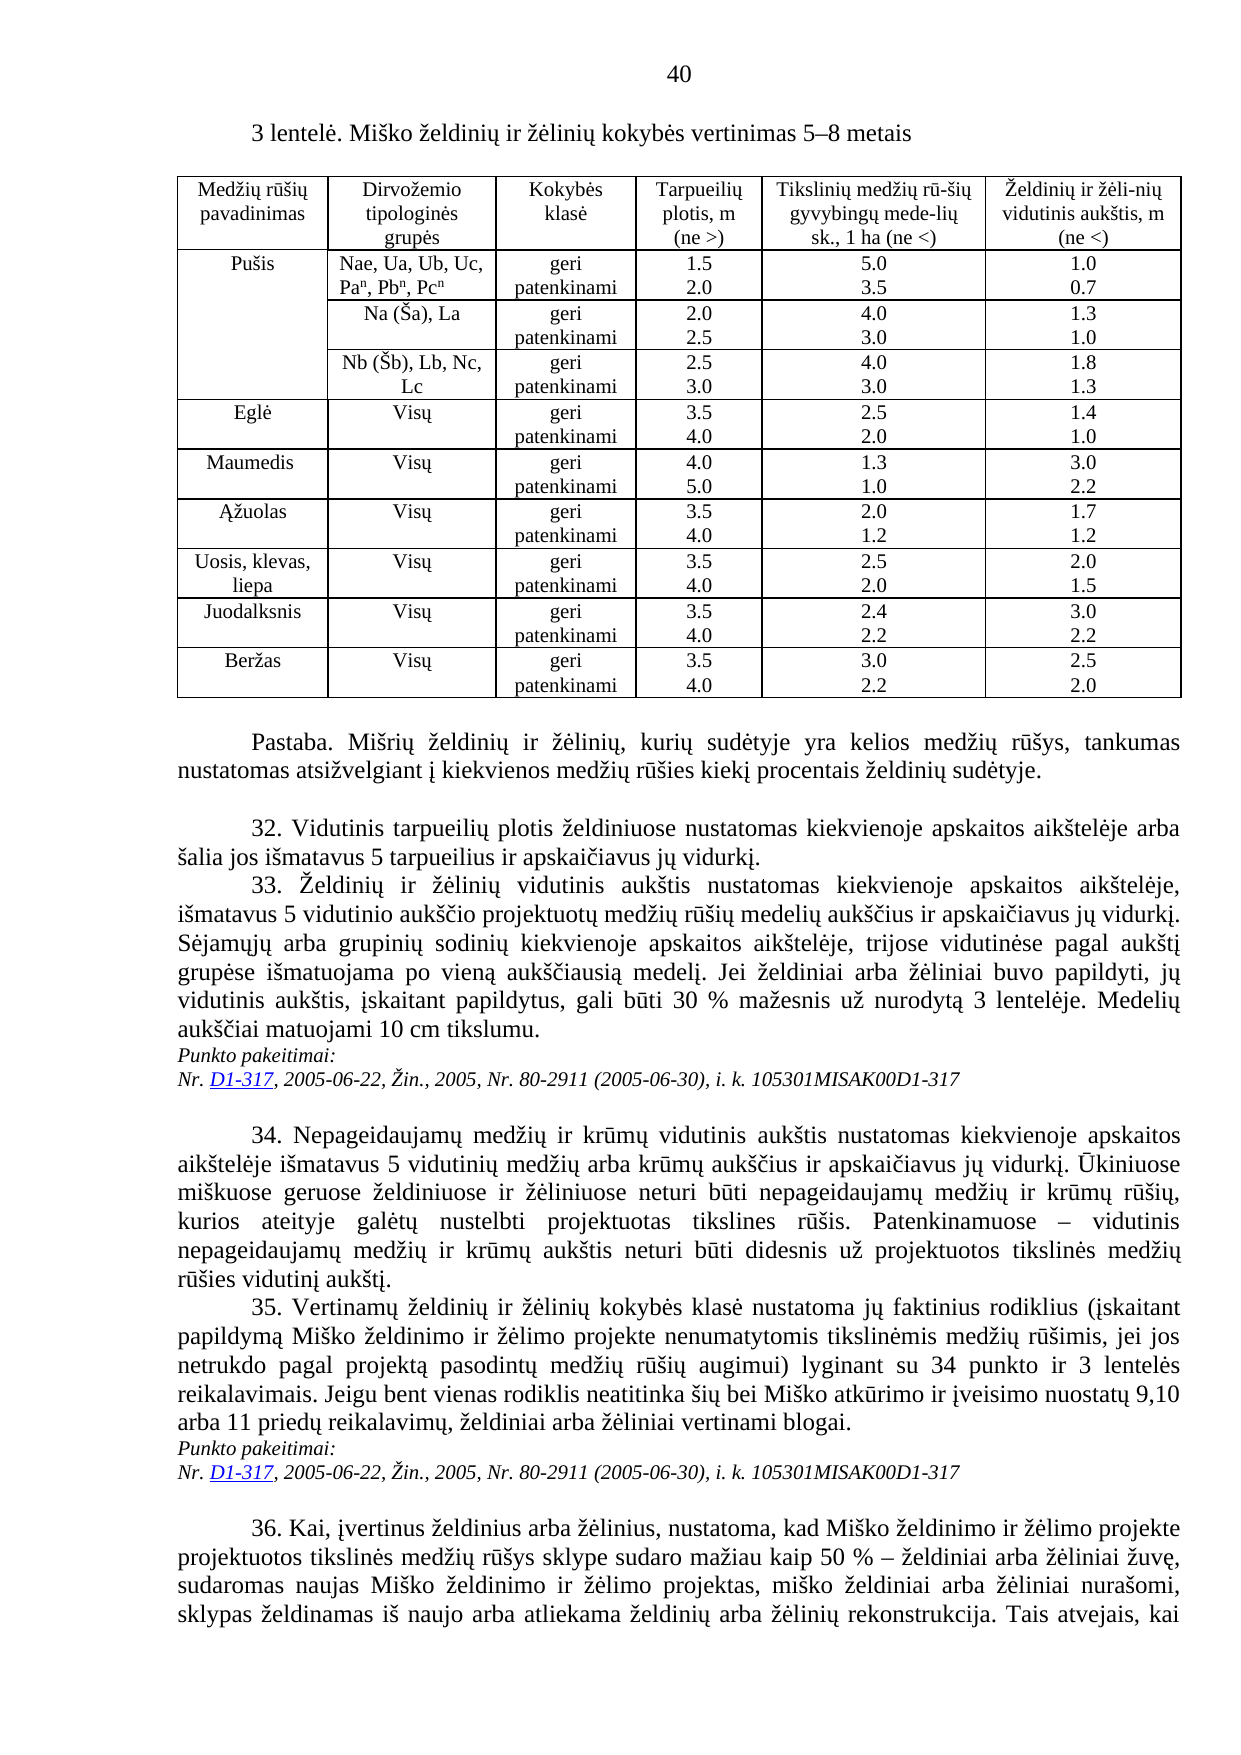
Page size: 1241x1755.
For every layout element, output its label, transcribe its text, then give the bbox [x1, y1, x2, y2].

text 35. Vertinamų želdinių ir žėlinių kokybės klasė nustatoma jų faktinius rodiklius (įskaitant papildymą Miško želdinimo ir žėlimo projekte nenumatytomis tikslinėmis medžių rūšimis, jei jos netrukdo pagal projektą pasodintų medžių rūšių augimui) lyginant su 34 punkto ir 3 lentelės reikalavimais. Jeigu bent vienas rodiklis neatitinka šių bei Miško atkūrimo ir įveisimo nuostatų 9,10 arba 11 priedų reikalavimų, želdiniai arba žėliniai vertinami blogai. [177, 1292, 1181, 1436]
text Pastaba. Mišrių želdinių ir žėlinių, kurių sudėtyje yra kelios medžių rūšys, tankumas nustatomas atsižvelgiant į kiekvienos medžių rūšies kiekį procentais želdinių sudėtyje. [177, 727, 1181, 784]
table_header Želdinių ir žėli-nių vidutinis aukštis, m (ne <) [986, 177, 1180, 249]
table_cell geri patenkinami [497, 301, 635, 349]
table_header Tarpueilių plotis, m (ne >) [637, 177, 761, 249]
table_cell geri patenkinami [497, 549, 635, 597]
table_cell 3.5 4.0 [637, 400, 761, 448]
table_cell 3.0 2.2 [763, 648, 985, 697]
table_cell 2.5 2.0 [986, 648, 1180, 697]
table_cell 1.7 1.2 [986, 500, 1180, 547]
table_cell Visų [329, 599, 495, 647]
text Punkto pakeitimai: [177, 1436, 1181, 1460]
table_cell 3.5 4.0 [637, 599, 761, 647]
text 36. Kai, įvertinus želdinius arba žėlinius, nustatoma, kad Miško želdinimo ir žėlimo projekte projektuotos tikslinės medžių rūšys sklype sudaro mažiau kaip 50 % – želdiniai arba žėliniai žuvę, sudaromas naujas Miško želdinimo ir žėlimo projektas, miško želdiniai arba žėliniai nurašomi, sklypas želdinamas iš naujo arba atliekama želdinių arba žėlinių rekonstrukcija. Tais atvejais, kai [177, 1513, 1181, 1628]
table_cell 4.0 3.0 [763, 301, 985, 349]
table_cell 4.0 3.0 [763, 350, 985, 398]
table_cell geri patenkinami [497, 648, 635, 697]
table_cell 2.0 2.5 [637, 301, 761, 349]
table_cell Visų [329, 648, 495, 697]
table_cell Ąžuolas [178, 500, 327, 547]
table_cell Na (Ša), La [328, 301, 495, 349]
table_cell 2.0 1.5 [986, 549, 1180, 597]
table_header Kokybės klasė [497, 177, 635, 249]
table_cell Nb (Šb), Lb, Nc, Lc [328, 350, 495, 398]
table_cell Beržas [178, 648, 327, 697]
table_cell 3.5 4.0 [637, 648, 761, 697]
table_cell geri patenkinami [497, 350, 635, 398]
table_cell 2.4 2.2 [763, 599, 985, 647]
table_cell 1.3 1.0 [763, 450, 985, 498]
table_cell 2.5 2.0 [763, 549, 985, 597]
table_cell geri patenkinami [497, 450, 635, 498]
table_cell Uosis, klevas, liepa [178, 549, 327, 597]
text 33. Želdinių ir žėlinių vidutinis aukštis nustatomas kiekvienoje apskaitos aikštelėje, išmatavus 5 vidutinio aukščio projektuotų medžių rūšių medelių aukščius ir apskaičiavus jų vidurkį. Sėjamųjų arba grupinių sodinių kiekvienoje apskaitos aikštelėje, trijose vidutinėse pagal aukštį grupėse išmatuojama po vieną aukščiausią medelį. Jei želdiniai arba žėliniai buvo papildyti, jų vidutinis aukštis, įskaitant papildytus, gali būti 30 % mažesnis už nurodytą 3 lentelėje. Medelių aukščiai matuojami 10 cm tikslumu. [177, 871, 1181, 1043]
table_cell 5.0 3.5 [763, 251, 985, 299]
table_cell 2.5 3.0 [637, 350, 761, 398]
text Nr. D1-317, 2005-06-22, Žin., 2005, Nr. 80-2911 (2005-06-30), i. k. 105301MISAK00D1-317 [177, 1067, 1181, 1091]
table_cell 2.5 2.0 [763, 400, 985, 448]
table_cell geri patenkinami [497, 500, 635, 547]
text Punkto pakeitimai: [177, 1043, 1181, 1067]
table_cell 3.0 2.2 [986, 599, 1180, 647]
table_header Tikslinių medžių rū-šių gyvybingų mede-lių sk., 1 ha (ne <) [763, 177, 985, 249]
table_cell 4.0 5.0 [637, 450, 761, 498]
text 34. Nepageidaujamų medžių ir krūmų vidutinis aukštis nustatomas kiekvienoje apskaitos aikštelėje išmatavus 5 vidutinių medžių arba krūmų aukščius ir apskaičiavus jų vidurkį. Ūkiniuose miškuose geruose želdiniuose ir žėliniuose neturi būti nepageidaujamų medžių ir krūmų rūšių, kurios ateityje galėtų nustelbti projektuotas tikslines rūšis. Patenkinamuose – vidutinis nepageidaujamų medžių ir krūmų aukštis neturi būti didesnis už projektuotos tikslinės medžių rūšies vidutinį aukštį. [177, 1120, 1181, 1292]
table_cell Pušis [178, 250, 327, 398]
table_cell geri patenkinami [497, 599, 635, 647]
table_header Medžių rūšių pavadinimas [178, 177, 327, 249]
table_cell 3.5 4.0 [637, 500, 761, 547]
table_cell 2.0 1.2 [763, 500, 985, 547]
table_cell Maumedis [178, 450, 327, 498]
text 32. Vidutinis tarpueilių plotis želdiniuose nustatomas kiekvienoje apskaitos aikštelėje arba šalia jos išmatavus 5 tarpueilius ir apskaičiavus jų vidurkį. [177, 813, 1181, 871]
table_cell Nae, Ua, Ub, Uc, Pan, Pbn, Pcn [328, 251, 495, 299]
table_cell geri patenkinami [497, 400, 635, 448]
table_cell 1.0 0.7 [986, 251, 1180, 299]
table_cell Eglė [178, 400, 327, 448]
table_cell 1.8 1.3 [986, 350, 1180, 398]
table_cell 1.5 2.0 [637, 251, 761, 299]
table_header Dirvožemio tipologinės grupės [329, 177, 495, 249]
table_cell Visų [329, 450, 495, 498]
table_cell Visų [329, 400, 495, 448]
table_cell 3.0 2.2 [986, 450, 1180, 498]
table_cell 3.5 4.0 [637, 549, 761, 597]
text 3 lentelė. Miško želdinių ir žėlinių kokybės vertinimas 5–8 metais [177, 118, 1181, 147]
table_cell Visų [329, 549, 495, 597]
table_cell 1.3 1.0 [986, 301, 1180, 349]
text Nr. D1-317, 2005-06-22, Žin., 2005, Nr. 80-2911 (2005-06-30), i. k. 105301MISAK00D1-317 [177, 1460, 1181, 1484]
table_cell Juodalksnis [178, 599, 327, 647]
table_cell geri patenkinami [497, 251, 635, 299]
table_cell Visų [329, 500, 495, 547]
table_cell 1.4 1.0 [986, 400, 1180, 448]
